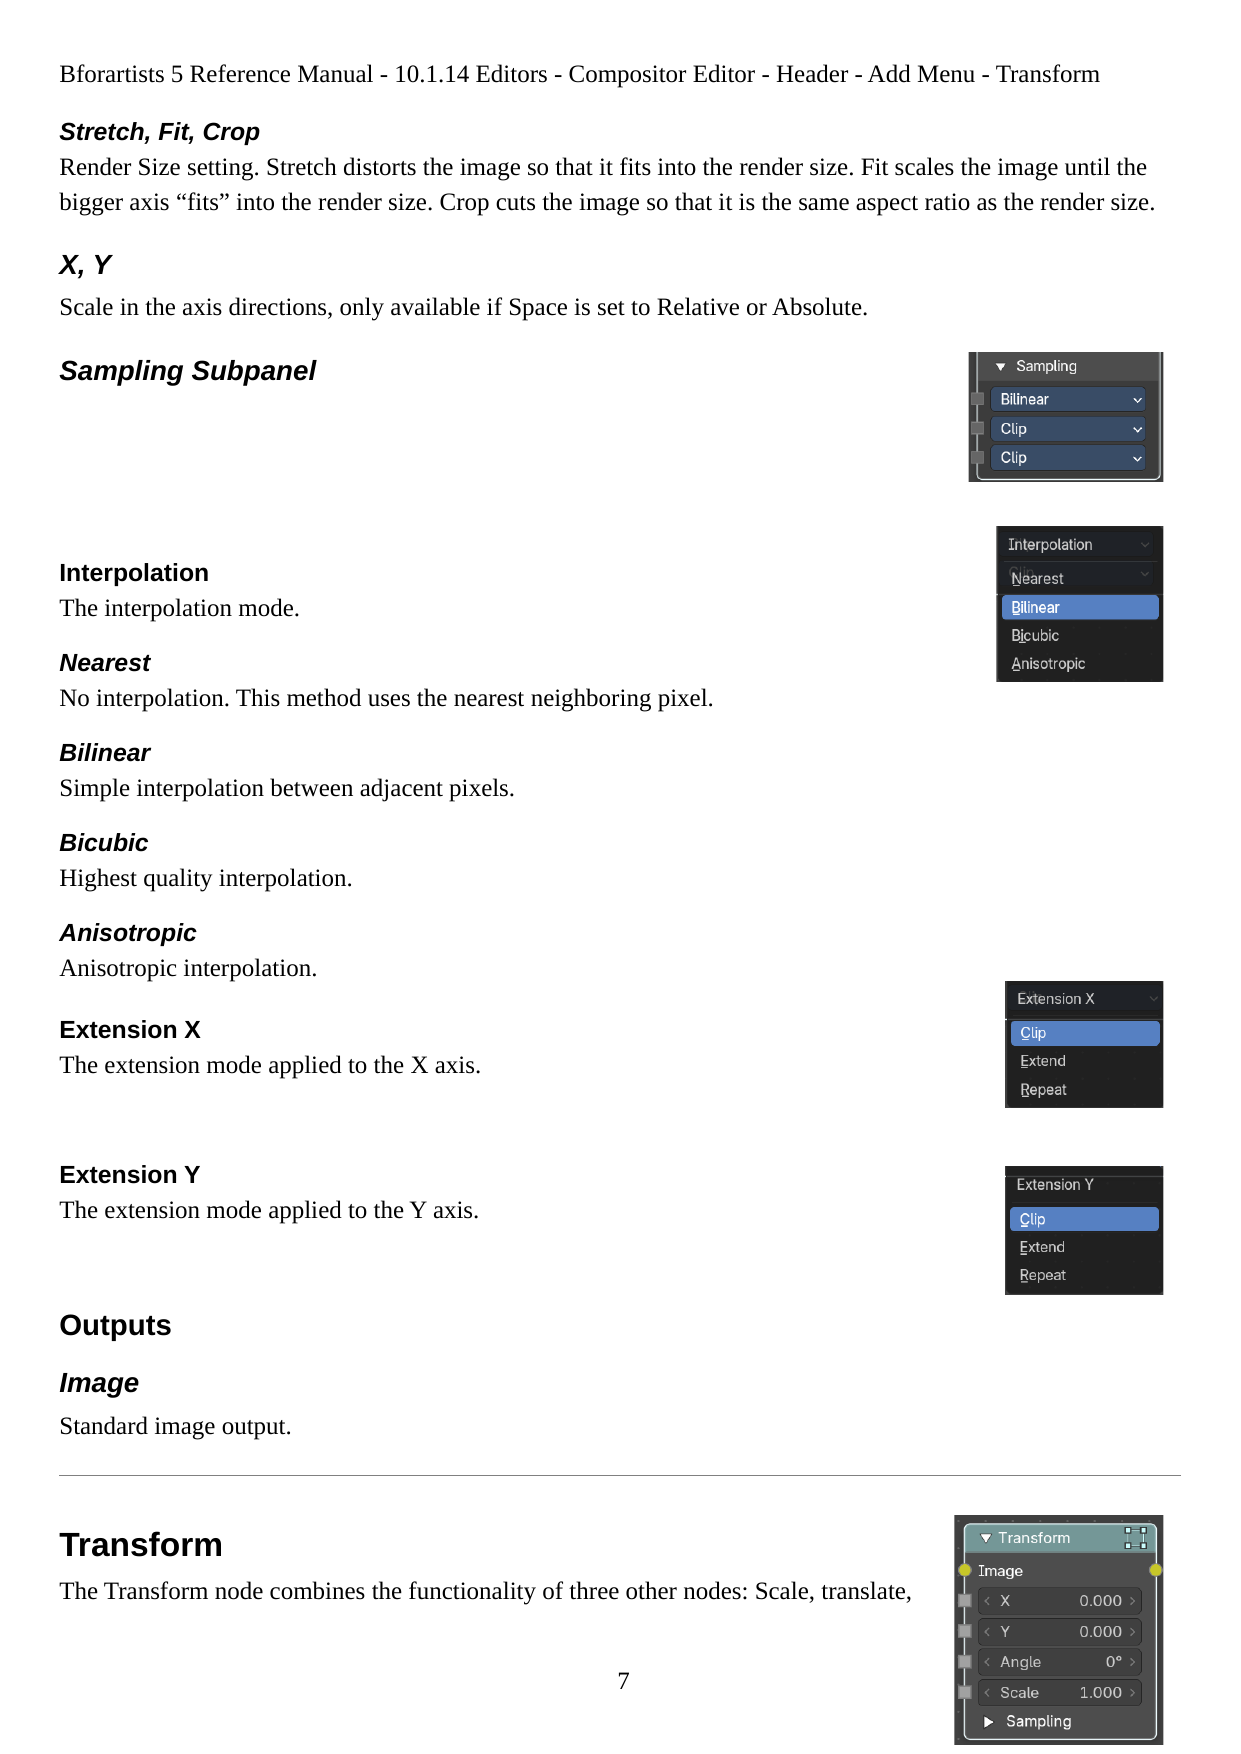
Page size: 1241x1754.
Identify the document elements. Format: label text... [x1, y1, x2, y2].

text The extension mode applied to the Y axis. [59, 1195, 1005, 1224]
text Simple interpolation between adjacent pixels. [59, 773, 1181, 802]
subtitle Outputs [59, 1308, 1181, 1342]
text The extension mode applied to the X axis. [59, 1050, 1005, 1078]
subtitle Extension Y [59, 1160, 1181, 1189]
subtitle [1164, 1525, 1181, 1564]
text Render Size setting. Stretch distorts the image so that it fits into the render size. Fit scales the image until the bigger axis “fits” into the render size. Crop cuts the image so that it is the same aspect ratio as the render size. [59, 152, 1181, 215]
subtitle [1164, 648, 1181, 677]
subtitle [1164, 354, 1181, 386]
subtitle Sampling Subpanel [59, 354, 968, 386]
subtitle Anisotropic [59, 918, 1181, 947]
picture [1005, 981, 1164, 1108]
subtitle Nearest [59, 648, 996, 677]
text Scale in the axis directions, only available if Space is set to Relative or Absolute. [59, 292, 1181, 321]
subtitle [1164, 558, 1181, 587]
subtitle Stretch, Fit, Crop [59, 117, 1181, 146]
subtitle Extension X [59, 1015, 1005, 1043]
text No interpolation. This method uses the nearest neighboring pixel. [59, 683, 1181, 712]
subtitle Bilinear [59, 738, 1181, 767]
text Standard image output. [59, 1411, 1181, 1440]
text The interpolation mode. [59, 593, 996, 622]
picture [996, 526, 1164, 682]
subtitle Interpolation [59, 558, 996, 587]
picture [968, 352, 1164, 482]
text The Transform node combines the functionality of three other nodes: Scale, translate, [59, 1576, 954, 1605]
subtitle X, Y [59, 248, 1181, 280]
subtitle Transform [59, 1525, 954, 1564]
subtitle Image [59, 1367, 1181, 1398]
subtitle [1164, 1015, 1181, 1043]
picture [1005, 1166, 1164, 1295]
text Highest quality interpolation. [59, 863, 1181, 892]
text Anisotropic interpolation. [59, 953, 1181, 982]
text [1164, 593, 1181, 622]
subtitle Bicubic [59, 828, 1181, 857]
picture [954, 1515, 1164, 1745]
